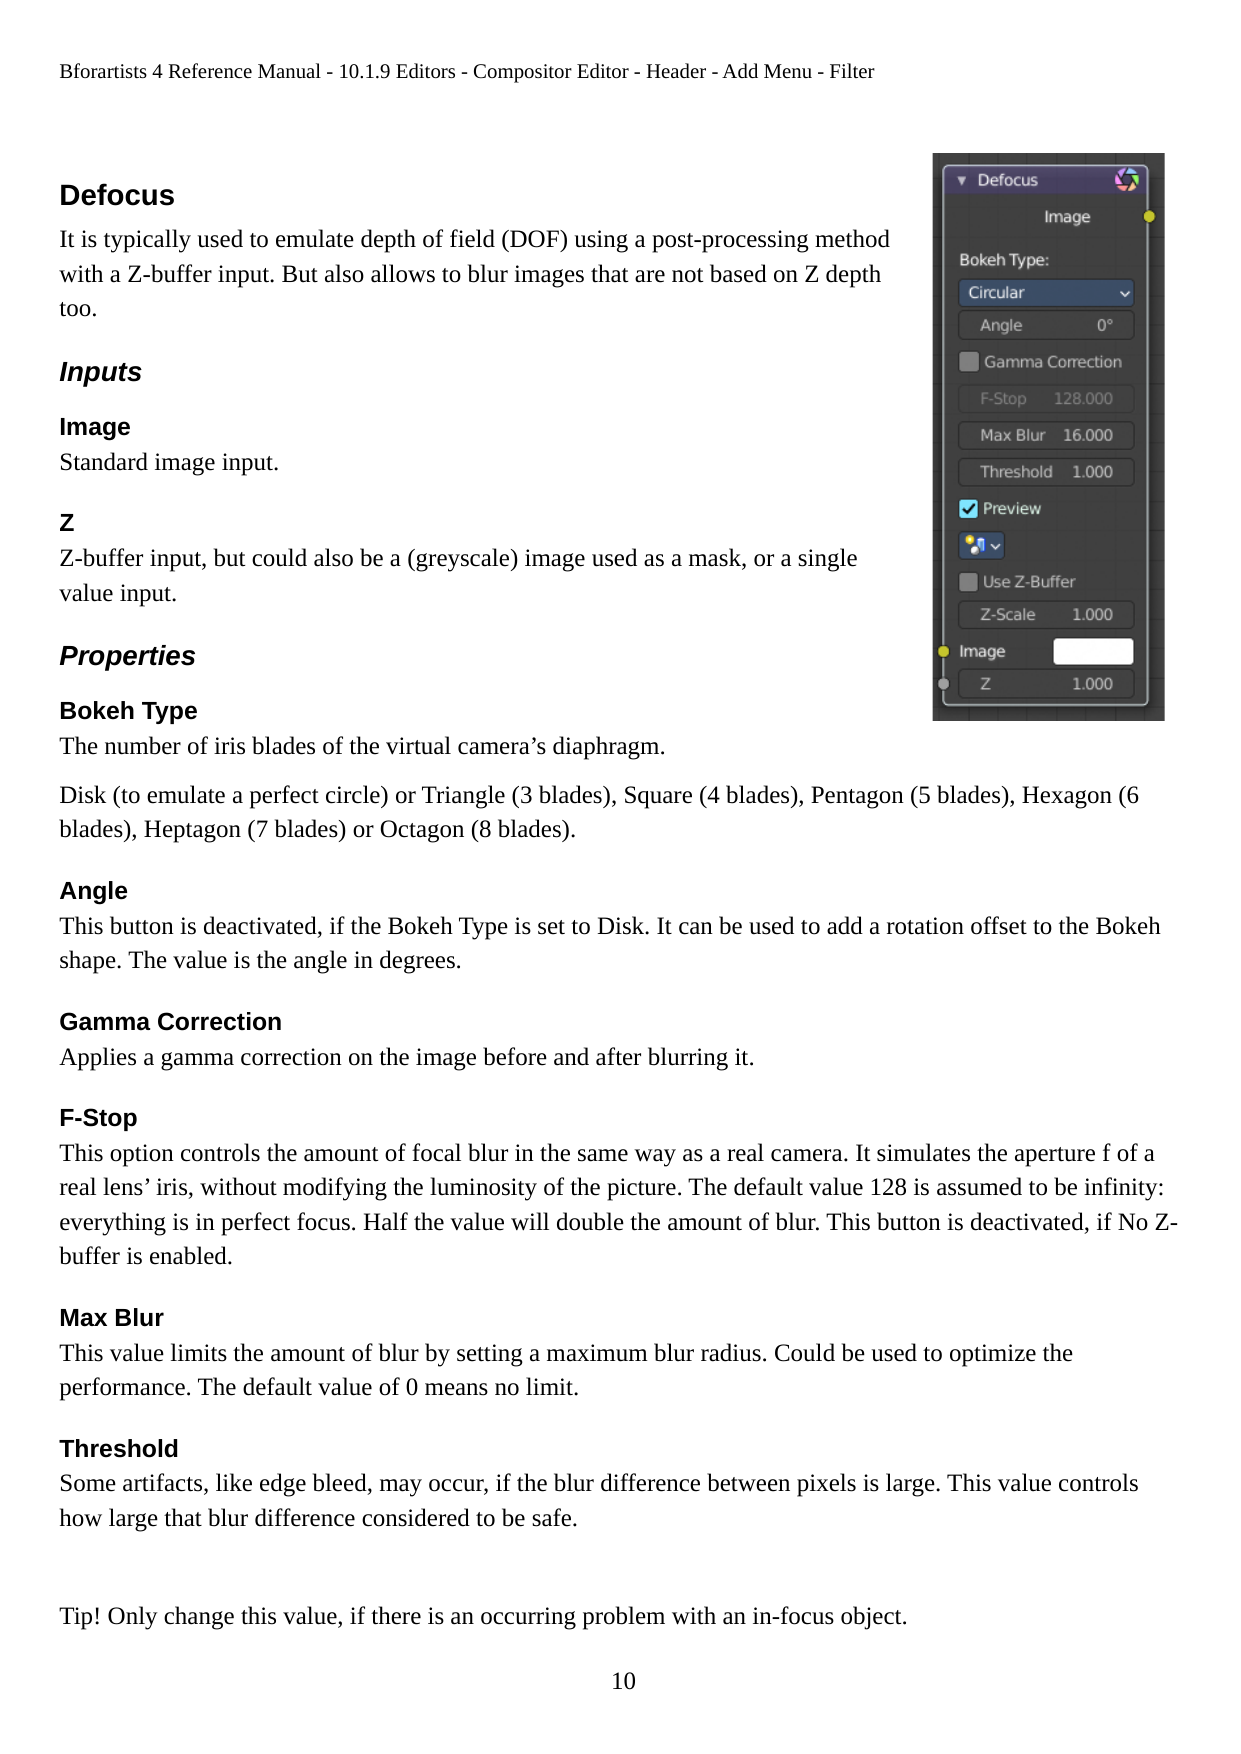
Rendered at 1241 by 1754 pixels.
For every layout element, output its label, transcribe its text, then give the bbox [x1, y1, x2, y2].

subtitle Inputs [59, 355, 932, 387]
subtitle Image [59, 412, 932, 441]
text Tip! Only change this value, if there is an occurring problem with an in-focus object. [59, 1601, 1181, 1630]
text This value limits the amount of blur by setting a maximum blur radius. Could be used to optimize the performance. The default value of 0 means no limit. [59, 1338, 1181, 1401]
subtitle Properties [59, 639, 932, 671]
text Z-buffer input, but could also be a (greyscale) image used as a mask, or a single value input. [59, 543, 932, 606]
subtitle Defocus [59, 178, 932, 212]
text [1165, 447, 1181, 476]
subtitle Z [59, 508, 932, 537]
subtitle Angle [59, 876, 1181, 904]
text This option controls the amount of focal blur in the same way as a real camera. It simulates the aperture f of a real lens’ iris, without modifying the luminosity of the picture. The default value 128 is assumed to be infinity: everything is in perfect focus. Half the value will double the amount of blur. This button is deactivated, if No Z-buffer is enabled. [59, 1138, 1181, 1270]
picture [932, 153, 1165, 721]
subtitle [1165, 355, 1181, 387]
text The number of iris blades of the virtual camera’s diaphragm. [59, 731, 1181, 759]
text Applies a gamma correction on the image before and after blurring it. [59, 1042, 1181, 1070]
subtitle [1165, 412, 1181, 441]
text Standard image input. [59, 447, 932, 476]
subtitle [1165, 178, 1181, 212]
text Disk (to emulate a perfect circle) or Triangle (3 blades), Square (4 blades), Pentagon (5 blades), Hexagon (6 blades), Heptagon (7 blades) or Octagon (8 blades). [59, 780, 1181, 843]
subtitle [1165, 508, 1181, 537]
subtitle Max Blur [59, 1303, 1181, 1331]
subtitle Threshold [59, 1434, 1181, 1462]
subtitle Gamma Correction [59, 1007, 1181, 1035]
subtitle F-Stop [59, 1103, 1181, 1132]
text It is typically used to emulate depth of field (DOF) using a post-processing method with a Z-buffer input. But also allows to blur images that are not based on Z depth too. [59, 224, 932, 322]
text Some artifacts, like edge bleed, may occur, if the blur difference between pixels is large. This value controls how large that blur difference considered to be safe. [59, 1468, 1181, 1532]
subtitle [1165, 639, 1181, 671]
text This button is deactivated, if the Bokeh Type is set to Disk. It can be used to add a rotation offset to the Bokeh shape. The value is the angle in degrees. [59, 911, 1181, 974]
subtitle Bokeh Type [59, 696, 1181, 724]
